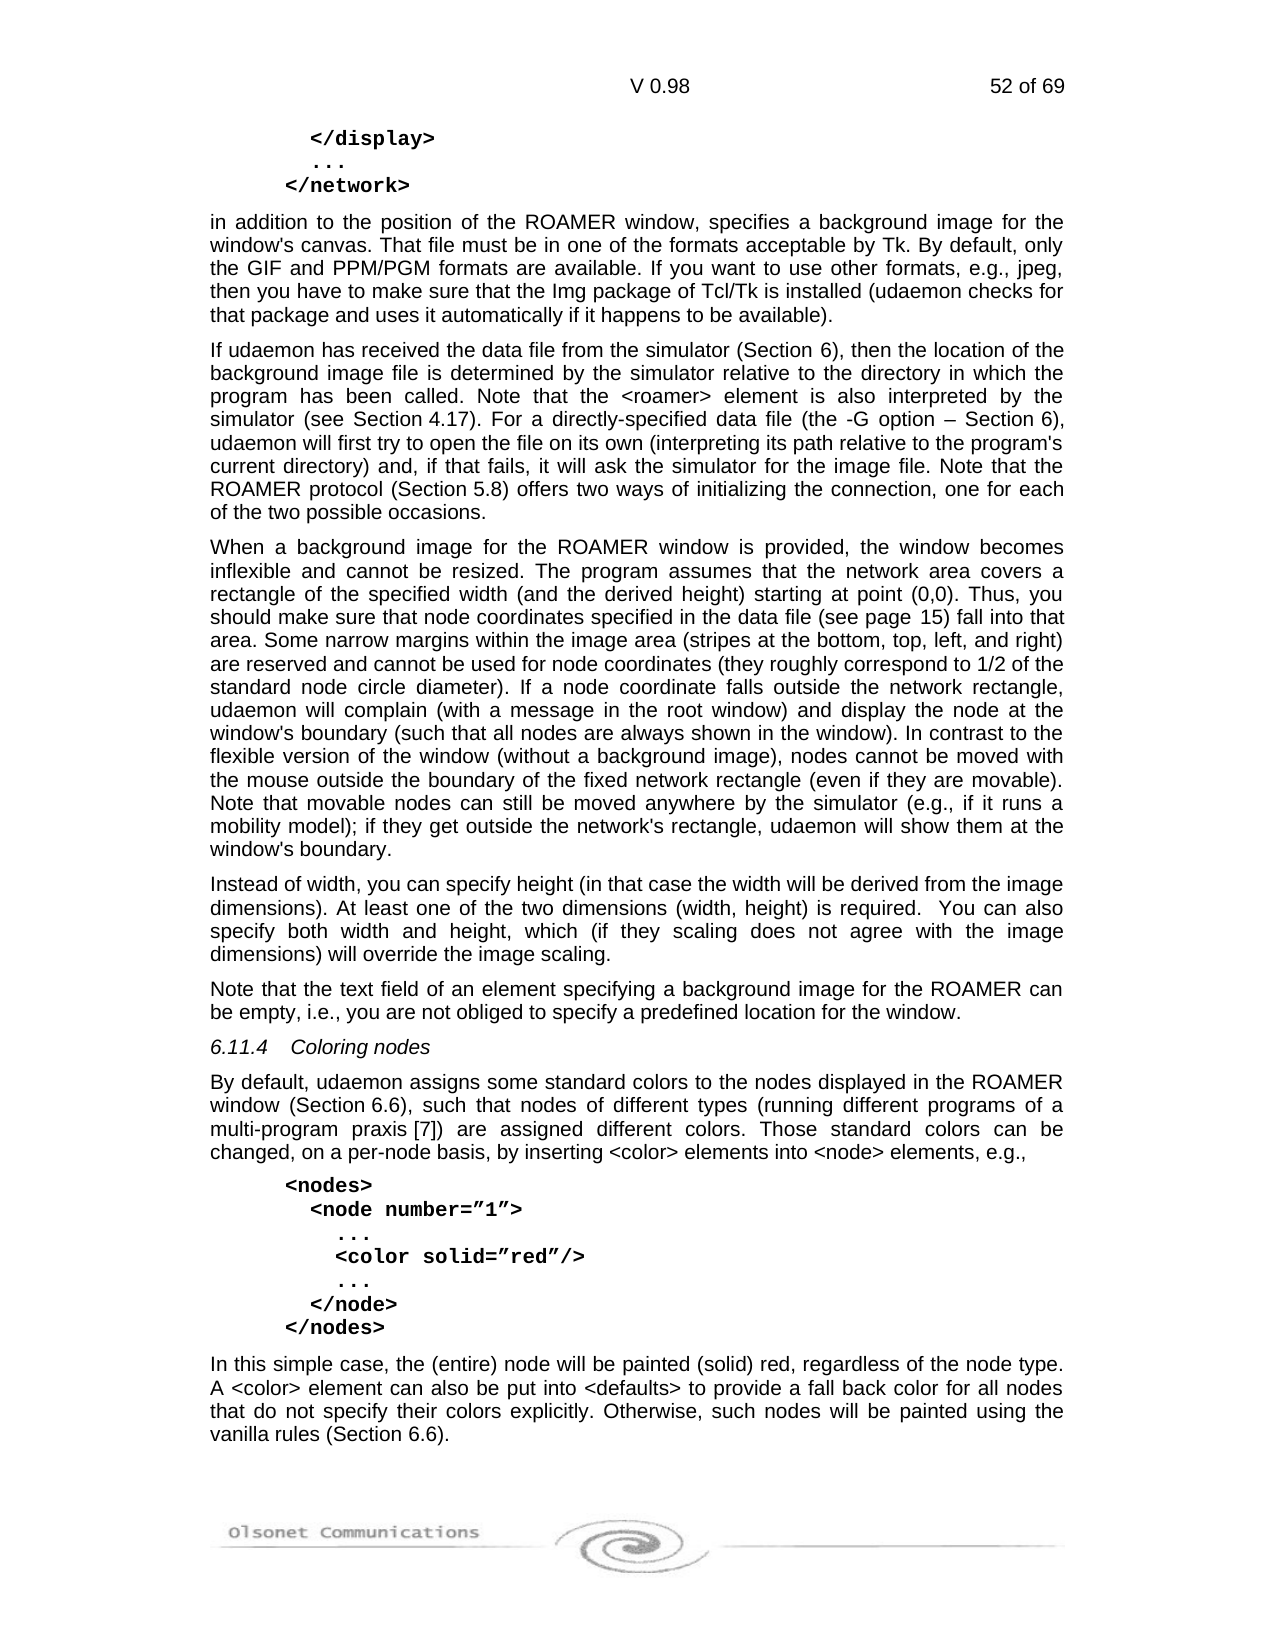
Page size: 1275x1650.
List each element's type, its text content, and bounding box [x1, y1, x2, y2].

text <color solid=”red”/> [210, 1246, 1065, 1270]
text </nodes> [210, 1317, 1065, 1341]
text By default, udaemon assigns some standard colors to the nodes displayed in the ROAMER window (Section 6.6), such that nodes of different types (running different programs of a multi-program praxis [7]) are assigned different colors. Those standard colors can be changed, on a per-node basis, by inserting <color> elements into <node> elements, e.g., [210, 1071, 1065, 1164]
text ... [210, 151, 1065, 175]
text ... [210, 1223, 1065, 1246]
subtitle Coloring nodes [210, 1036, 1065, 1059]
text </network> [210, 175, 1065, 199]
text ... [210, 1270, 1065, 1294]
text Instead of width, you can specify height (in that case the width will be derived from the image dimensions). At least one of the two dimensions (width, height) is required. You can also specify both width and height, which (if they scaling does not agree with the image dimensions) will override the image scaling. [210, 873, 1065, 966]
text <node number=”1”> [210, 1199, 1065, 1223]
picture [210, 1504, 1065, 1596]
text If udaemon has received the data file from the simulator (Section 6), then the location of the background image file is determined by the simulator relative to the directory in which the program has been called. Note that the <roamer> element is also interpreted by the simulator (see Section 4.17). For a directly-specified data file (the -G option – Section 6), udaemon will first try to open the file on its own (interpreting its path relative to the program's current directory) and, if that fails, it will ask the simulator for the image file. Note that the ROAMER protocol (Section 5.8) offers two ways of initializing the connection, one for each of the two possible occasions. [210, 338, 1065, 524]
text When a background image for the ROAMER window is provided, the window becomes inflexible and cannot be resized. The program assumes that the network area covers a rectangle of the specified width (and the derived height) starting at point (0,0). Thus, you should make sure that node coordinates specified in the data file (see page 15) fall into that area. Some narrow margins within the image area (stripes at the bottom, top, left, and right) are reserved and cannot be used for node coordinates (they roughly correspond to 1/2 of the standard node circle diameter). If a node coordinate falls outside the network rectangle, udaemon will complain (with a message in the root window) and display the node at the window's boundary (such that all nodes are always shown in the window). In contrast to the flexible version of the window (without a background image), nodes cannot be moved with the mouse outside the boundary of the fixed network rectangle (even if they are movable). Note that movable nodes can still be moved anywhere by the simulator (e.g., if it runs a mobility model); if they get outside the network's rectangle, udaemon will show them at the window's boundary. [210, 536, 1065, 861]
text Note that the text field of an element specifying a background image for the ROAMER can be empty, i.e., you are not obliged to specify a predefined location for the window. [210, 978, 1065, 1024]
text </node> [210, 1294, 1065, 1317]
text </display> [210, 128, 1065, 151]
text <nodes> [210, 1176, 1065, 1199]
text in addition to the position of the ROAMER window, specifies a background image for the window's canvas. That file must be in one of the formats acceptable by Tk. By default, only the GIF and PPM/PGM formats are available. If you want to use other formats, e.g., jpeg, then you have to make sure that the Img package of Tcl/Tk is installed (udaemon checks for that package and uses it automatically if it happens to be available). [210, 210, 1065, 327]
text In this simple case, the (entire) node will be painted (solid) red, regardless of the node type. A <color> element can also be put into <defaults> to provide a fall back color for all nodes that do not specify their colors explicitly. Otherwise, such nodes will be painted using the vanilla rules (Section 6.6). [210, 1353, 1065, 1446]
